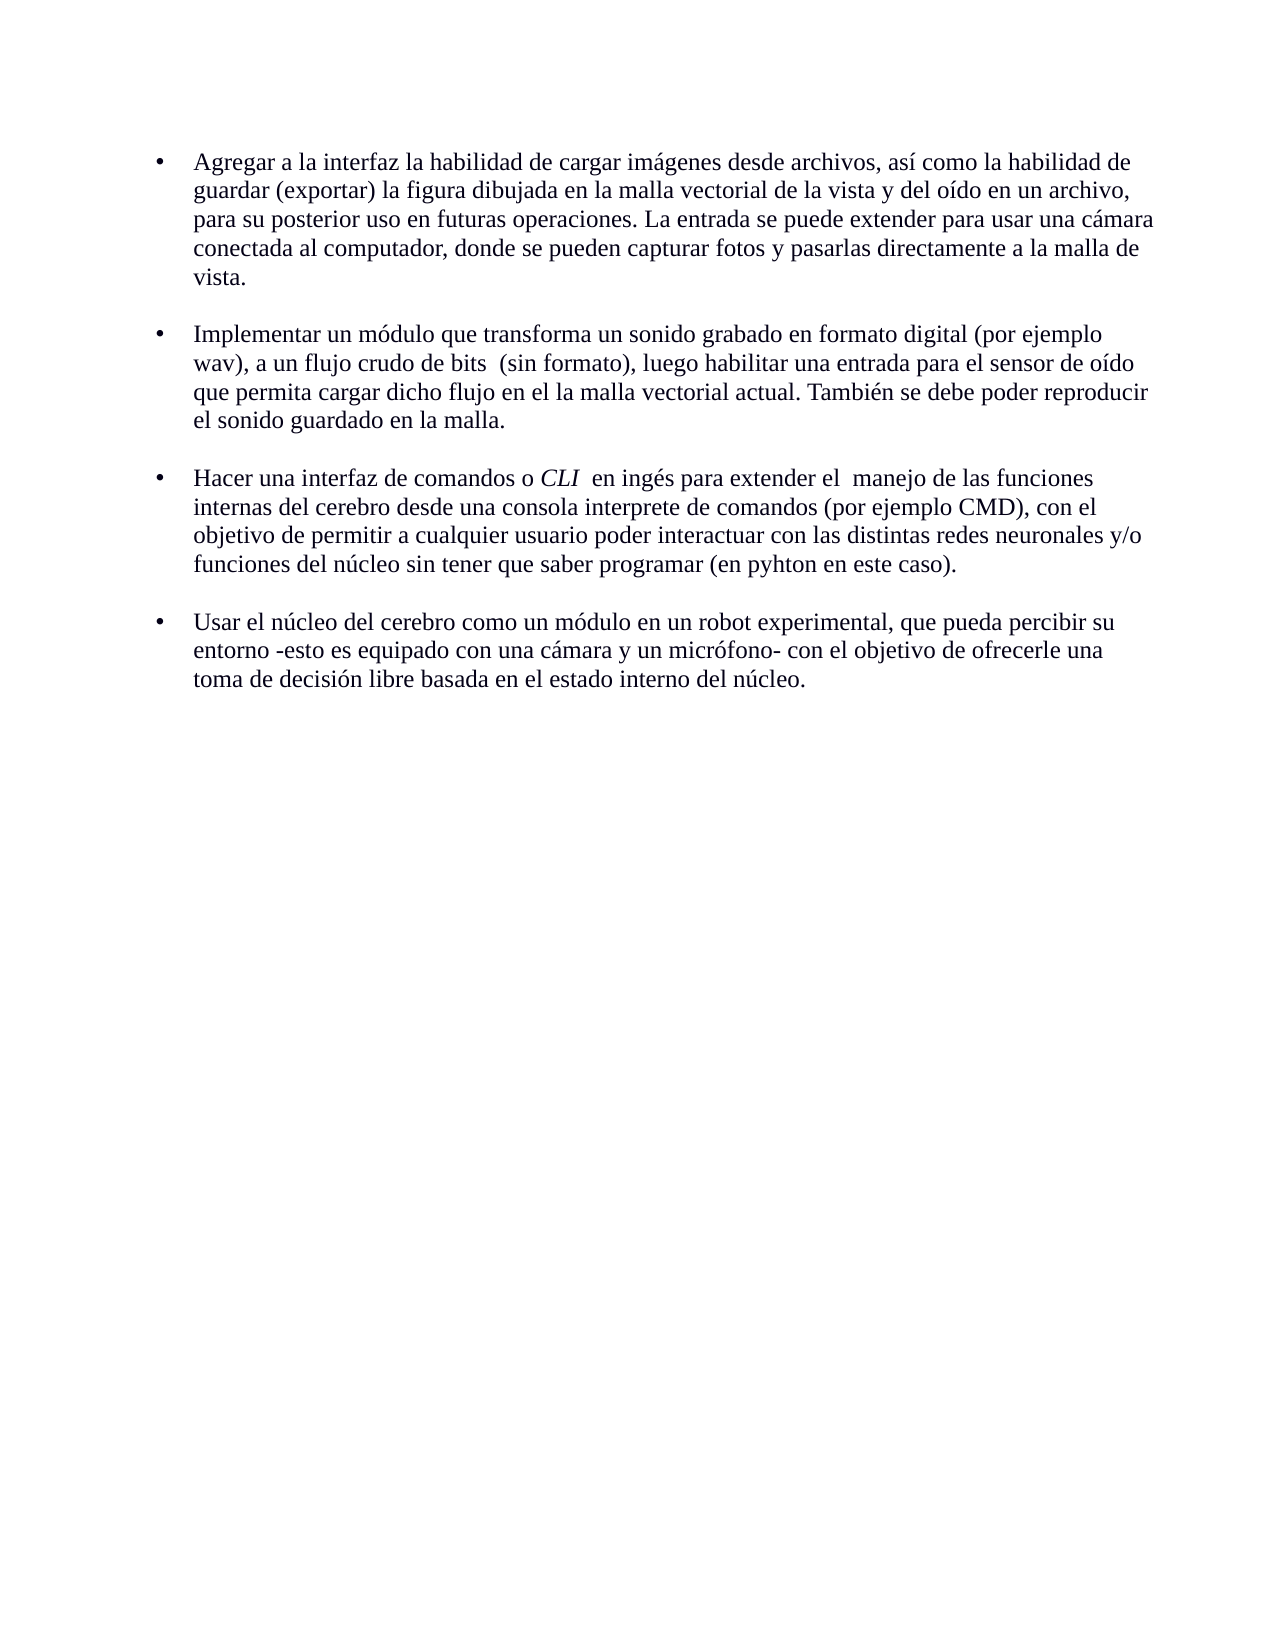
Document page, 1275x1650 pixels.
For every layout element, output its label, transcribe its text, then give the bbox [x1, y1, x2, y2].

list Agregar a la interfaz la habilidad de cargar imágenes desde archivos, así como la habilidad de guardar (exportar) la figura dibujada en la malla vectorial de la vista y del oído en un archivo, para su posterior uso en futuras operaciones. La entrada se puede extender para usar una cámara conectada al computador, donde se pueden capturar fotos y pasarlas directamente a la malla de vista. [156, 147, 1157, 291]
list Hacer una interfaz de comandos o CLI en ingés para extender el manejo de las funciones internas del cerebro desde una consola interprete de comandos (por ejemplo CMD), con el objetivo de permitir a cualquier usuario poder interactuar con las distintas redes neuronales y/o funciones del núcleo sin tener que saber programar (en pyhton en este caso). [156, 463, 1157, 578]
list Usar el núcleo del cerebro como un módulo en un robot experimental, que pueda percibir su entorno -esto es equipado con una cámara y un micrófono- con el objetivo de ofrecerle una toma de decisión libre basada en el estado interno del núcleo. [156, 607, 1157, 693]
list Implementar un módulo que transforma un sonido grabado en formato digital (por ejemplo wav), a un flujo crudo de bits (sin formato), luego habilitar una entrada para el sensor de oído que permita cargar dicho flujo en el la malla vectorial actual. También se debe poder reproducir el sonido guardado en la malla. [156, 319, 1157, 463]
